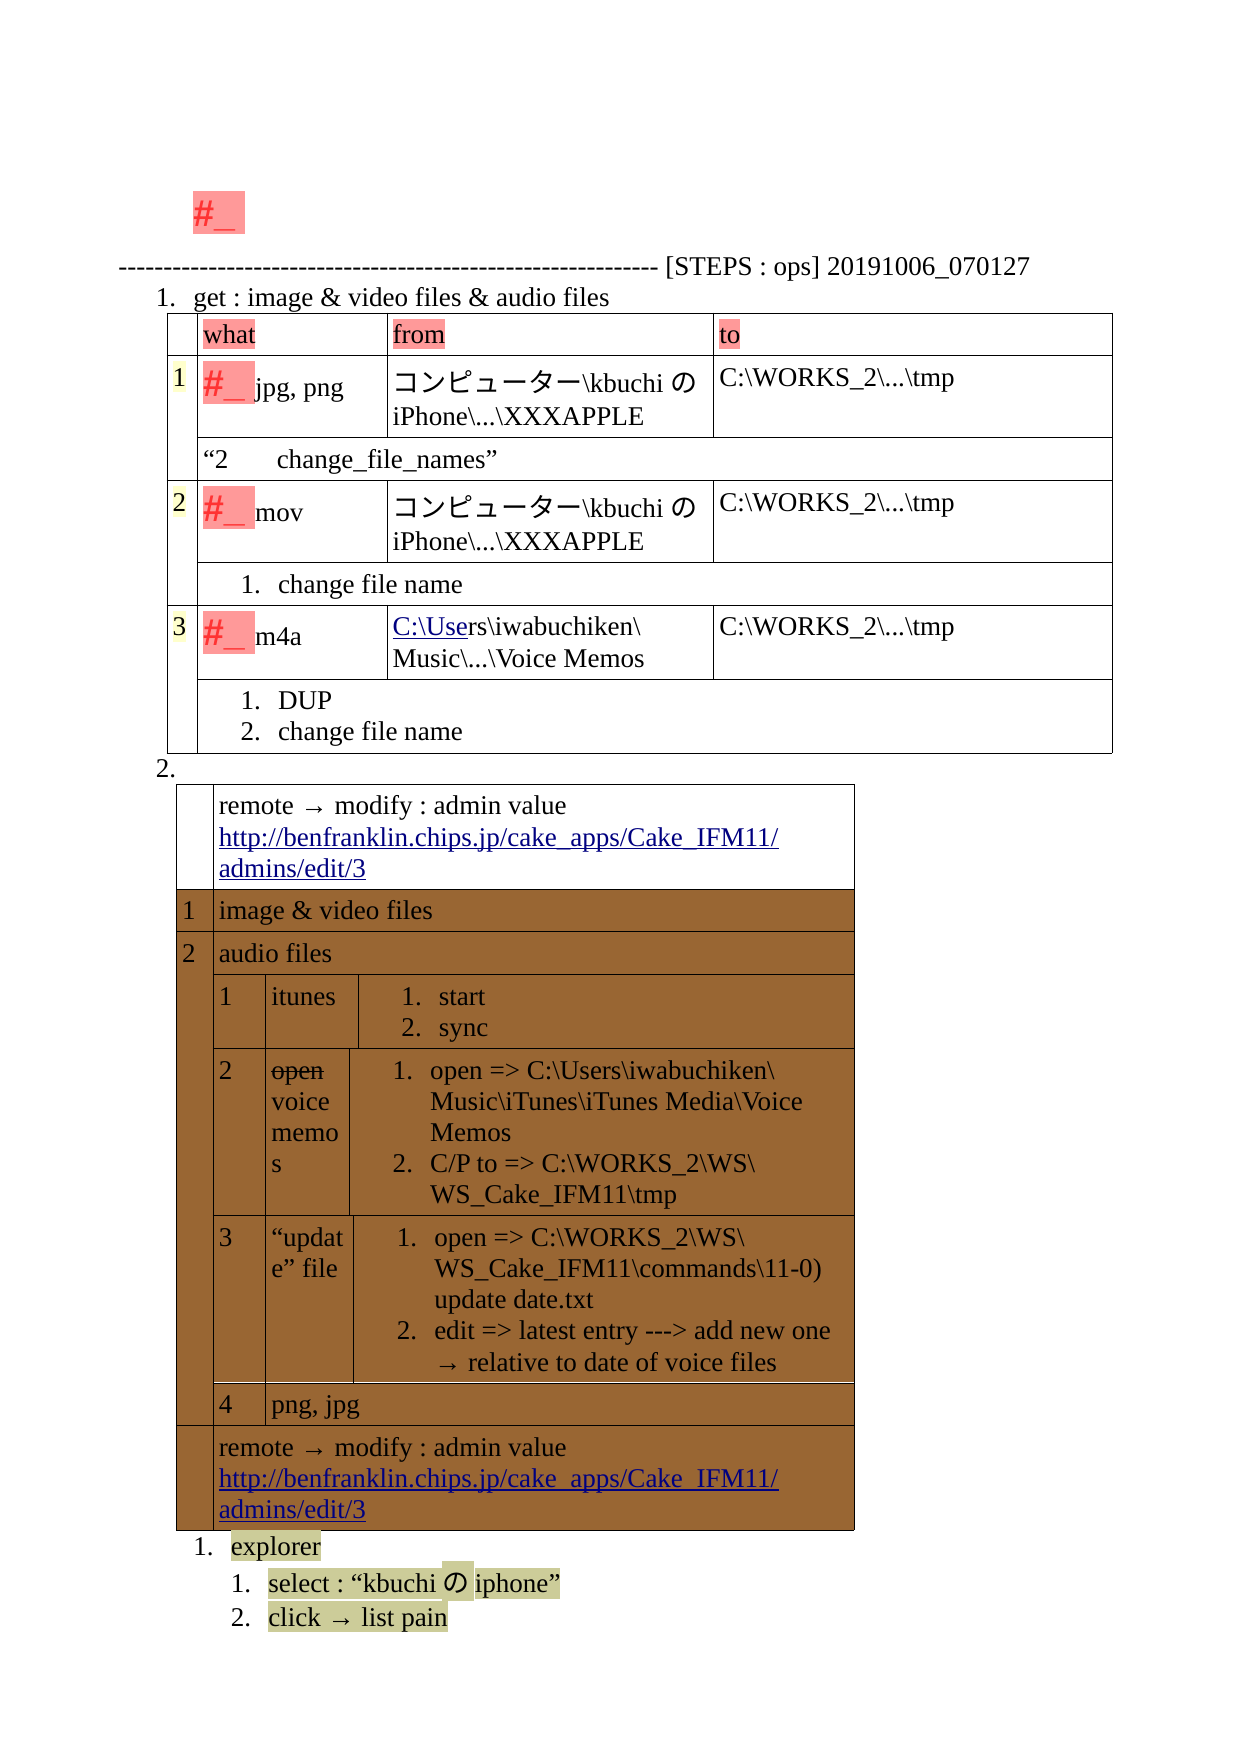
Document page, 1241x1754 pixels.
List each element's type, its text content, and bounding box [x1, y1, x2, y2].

table_cell 3 [214, 1216, 265, 1382]
table_cell 2 [214, 1049, 265, 1215]
list select : “kbuchiのiphone” [231, 1561, 1122, 1601]
table_cell 1 [168, 356, 197, 480]
table_header what [198, 314, 387, 355]
table_cell #_ jpg, png [198, 356, 387, 437]
table_header from [388, 314, 713, 355]
table_cell 3 [168, 606, 197, 752]
table_cell C:\WORKS_2\...\tmp [714, 481, 1112, 562]
table_cell 2 [177, 932, 213, 1425]
table_cell DUP change file name [198, 680, 1112, 752]
list click → list pain [231, 1601, 1122, 1632]
table_cell start sync [359, 975, 854, 1048]
table_cell C:\WORKS_2\...\tmp [714, 606, 1112, 678]
table_header [177, 785, 213, 889]
table_cell コンピューター\kbuchi の iPhone\...\XXXAPPLE [388, 356, 713, 437]
table_header remote → modify : admin value http://benfranklin.chips.jp/cake_apps/Cake_IFM11/admins/edit/3 [214, 785, 854, 889]
table_cell #_ m4a [198, 606, 387, 678]
table_cell png, jpg [266, 1384, 854, 1425]
table_cell image & video files [214, 890, 854, 931]
table_cell itunes [266, 975, 358, 1048]
table_cell change file name [198, 563, 1112, 605]
text ------------------------------------------------------------ [STEPS : ops] 20191006_070127 [118, 250, 1122, 281]
table_cell [177, 1426, 213, 1530]
table_cell open => C:\WORKS_2\WS\WS_Cake_IFM11\commands\11-0) update date.txt edit => latest entry ---> add new one → relative to date of voice files [354, 1216, 854, 1382]
table_cell コンピューター\kbuchi の iPhone\...\XXXAPPLE [388, 481, 713, 562]
table_cell C:\Users\iwabuchiken\Music\...\Voice Memos [388, 606, 713, 678]
table_cell #_ mov [198, 481, 387, 562]
table_cell “update” file [266, 1216, 353, 1382]
table_cell 1 [177, 890, 213, 931]
table_header to [714, 314, 1112, 355]
table_cell C:\WORKS_2\...\tmp [714, 356, 1112, 437]
table_cell 1 [214, 975, 265, 1048]
table_cell 4 [214, 1384, 265, 1425]
table_cell 2 [168, 481, 197, 605]
list explorer [193, 1530, 1122, 1561]
list #_ [156, 191, 1122, 234]
table_cell “2 change_file_names” [198, 438, 1112, 480]
table_header [168, 314, 197, 355]
table_cell open => C:\Users\iwabuchiken\Music\iTunes\iTunes Media\Voice Memos C/P to => C:\WORKS_2\WS\WS_Cake_IFM11\tmp [350, 1049, 854, 1215]
list get : image & video files & audio files [156, 281, 1122, 313]
table_cell open voice memos [266, 1049, 349, 1215]
table_cell audio files [214, 932, 854, 974]
table_cell remote → modify : admin value http://benfranklin.chips.jp/cake_apps/Cake_IFM11/admins/edit/3 [214, 1426, 854, 1530]
